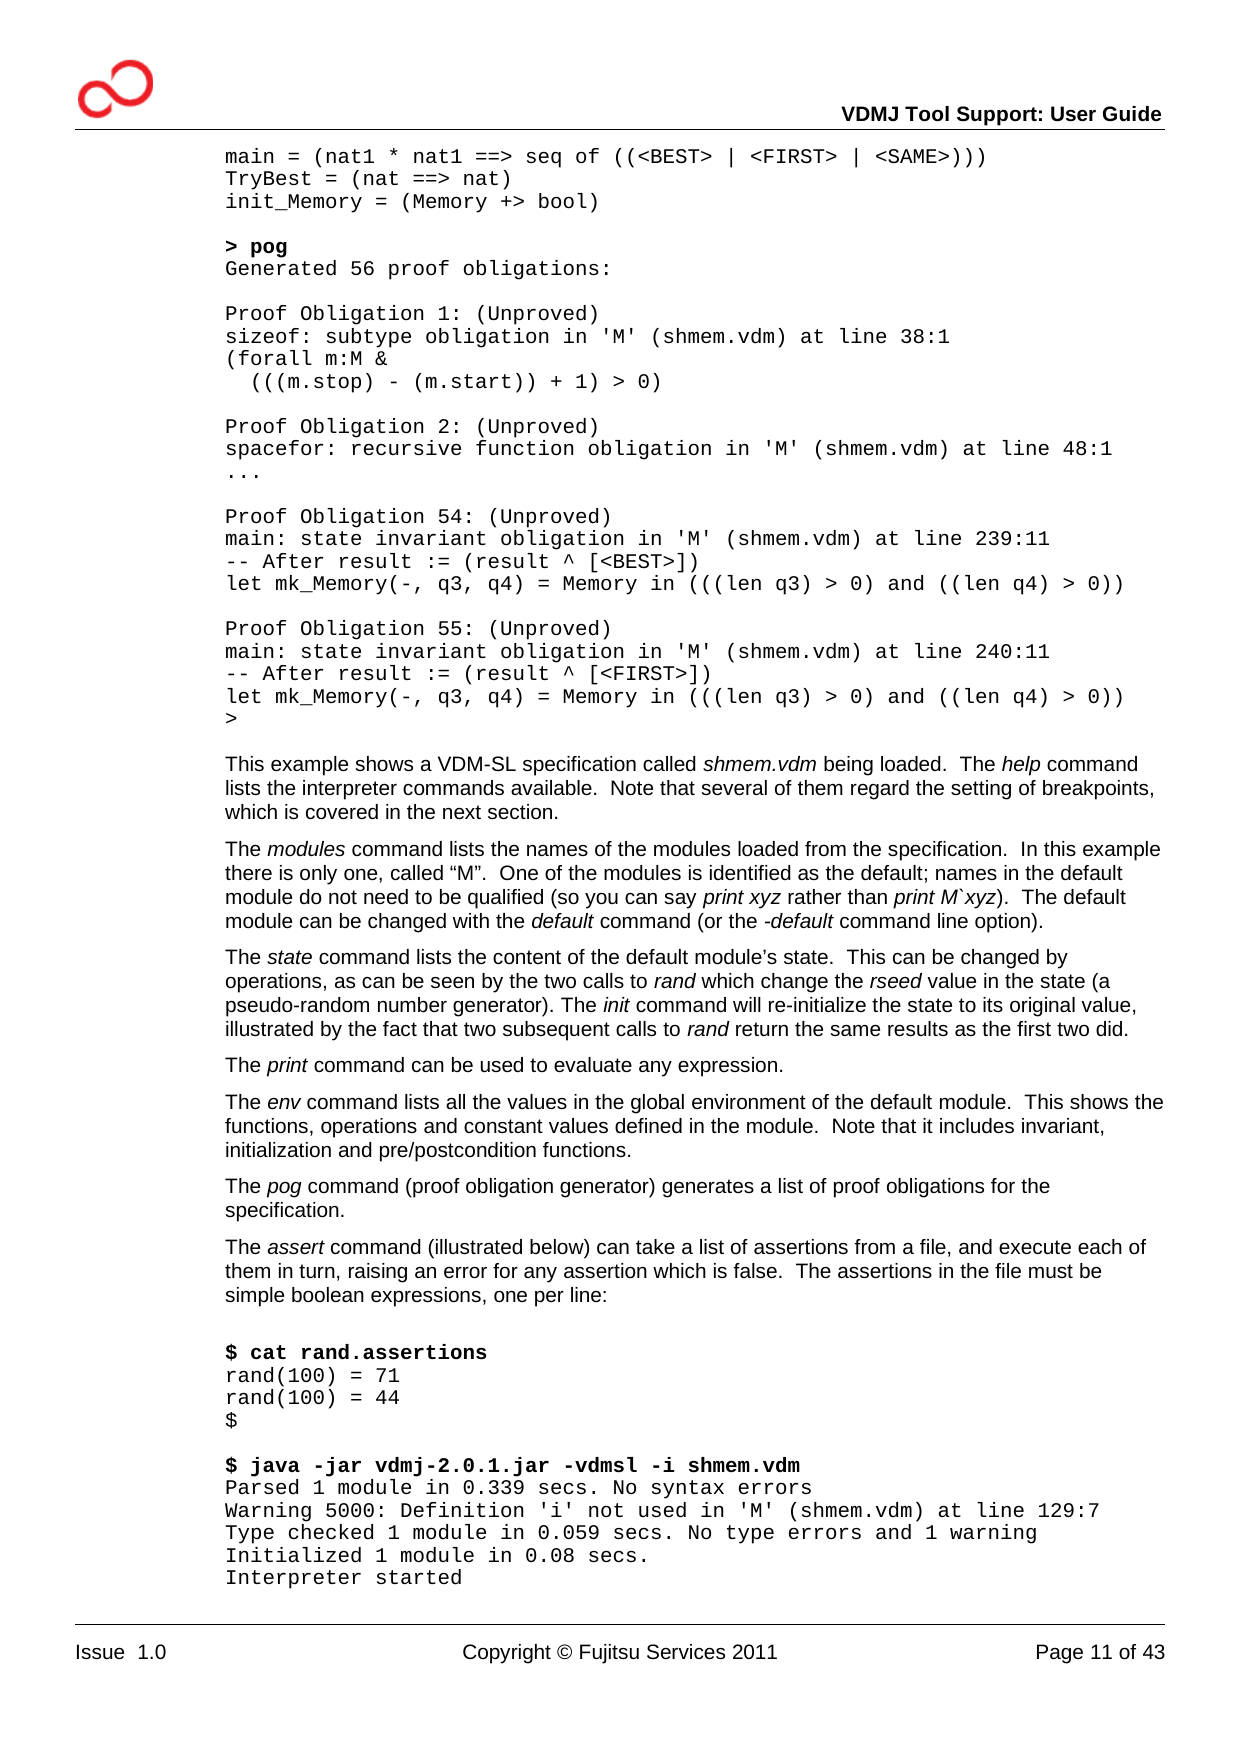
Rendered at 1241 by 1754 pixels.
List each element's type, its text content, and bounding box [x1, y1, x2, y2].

text The pog command (proof obligation generator) generates a list of proof obligations for the specification. [225, 1174, 1165, 1222]
text Proof Obligation 54: (Unproved) [225, 505, 1165, 528]
text Proof Obligation 2: (Unproved) [225, 415, 1165, 438]
text main: state invariant obligation in 'M' (shmem.vdm) at line 240:11 [225, 640, 1165, 663]
text rand(100) = 71 [225, 1364, 1165, 1387]
text let mk_Memory(-, q3, q4) = Memory in (((len q3) > 0) and ((len q4) > 0)) [225, 573, 1165, 595]
text let mk_Memory(-, q3, q4) = Memory in (((len q3) > 0) and ((len q4) > 0)) [225, 685, 1165, 708]
text $ cat rand.assertions [225, 1342, 1165, 1364]
text Parsed 1 module in 0.339 secs. No syntax errors [225, 1477, 1165, 1499]
text The print command can be used to evaluate any expression. [225, 1054, 1165, 1078]
text Warning 5000: Definition 'i' not used in 'M' (shmem.vdm) at line 129:7 [225, 1499, 1165, 1522]
text Proof Obligation 55: (Unproved) [225, 618, 1165, 640]
text Generated 56 proof obligations: [225, 258, 1165, 280]
text This example shows a VDM-SL specification called shmem.vdm being loaded. The help command lists the interpreter commands available. Note that several of them regard the setting of breakpoints, which is covered in the next section. [225, 753, 1165, 824]
text Initialized 1 module in 0.08 secs. [225, 1544, 1165, 1567]
text -- After result := (result ^ [<FIRST>]) [225, 663, 1165, 685]
text Type checked 1 module in 0.059 secs. No type errors and 1 warning [225, 1522, 1165, 1544]
text > [225, 708, 1165, 730]
text init_Memory = (Memory +> bool) [225, 190, 1165, 213]
text The assert command (illustrated below) can take a list of assertions from a file, and execute each of them in turn, raising an error for any assertion which is false. The assertions in the file must be simple boolean expressions, one per line: [225, 1235, 1165, 1307]
text sizeof: subtype obligation in 'M' (shmem.vdm) at line 38:1 [225, 325, 1165, 348]
text spacefor: recursive function obligation in 'M' (shmem.vdm) at line 48:1 [225, 438, 1165, 460]
text ... [225, 460, 1165, 483]
text (forall m:M & [225, 348, 1165, 370]
text Proof Obligation 1: (Unproved) [225, 303, 1165, 325]
text $ java -jar vdmj-2.0.1.jar -vdmsl -i shmem.vdm [225, 1454, 1165, 1477]
text TryBest = (nat ==> nat) [225, 168, 1165, 190]
text The modules command lists the names of the modules loaded from the specification. In this example there is only one, called “M”. One of the modules is identified as the default; names in the default module do not need to be qualified (so you can say print xyz rather than print M`xyz). The default module can be changed with the default command (or the -default command line option). [225, 837, 1165, 933]
text (((m.stop) - (m.start)) + 1) > 0) [225, 370, 1165, 393]
text main: state invariant obligation in 'M' (shmem.vdm) at line 239:11 [225, 528, 1165, 550]
text The env command lists all the values in the global environment of the default module. This shows the functions, operations and constant values defined in the module. Note that it includes invariant, initialization and pre/postcondition functions. [225, 1090, 1165, 1162]
text $ [225, 1409, 1165, 1432]
text Interpreter started [225, 1567, 1165, 1589]
text rand(100) = 44 [225, 1387, 1165, 1409]
text The state command lists the content of the default module’s state. This can be changed by operations, as can be seen by the two calls to rand which change the rseed value in the state (a pseudo-random number generator). The init command will re-initialize the state to its original value, illustrated by the fact that two subsequent calls to rand return the same results as the first two did. [225, 945, 1165, 1041]
text > pog [225, 235, 1165, 258]
text -- After result := (result ^ [<BEST>]) [225, 550, 1165, 573]
text main = (nat1 * nat1 ==> seq of ((<BEST> | <FIRST> | <SAME>))) [225, 145, 1165, 168]
picture [78, 52, 153, 128]
